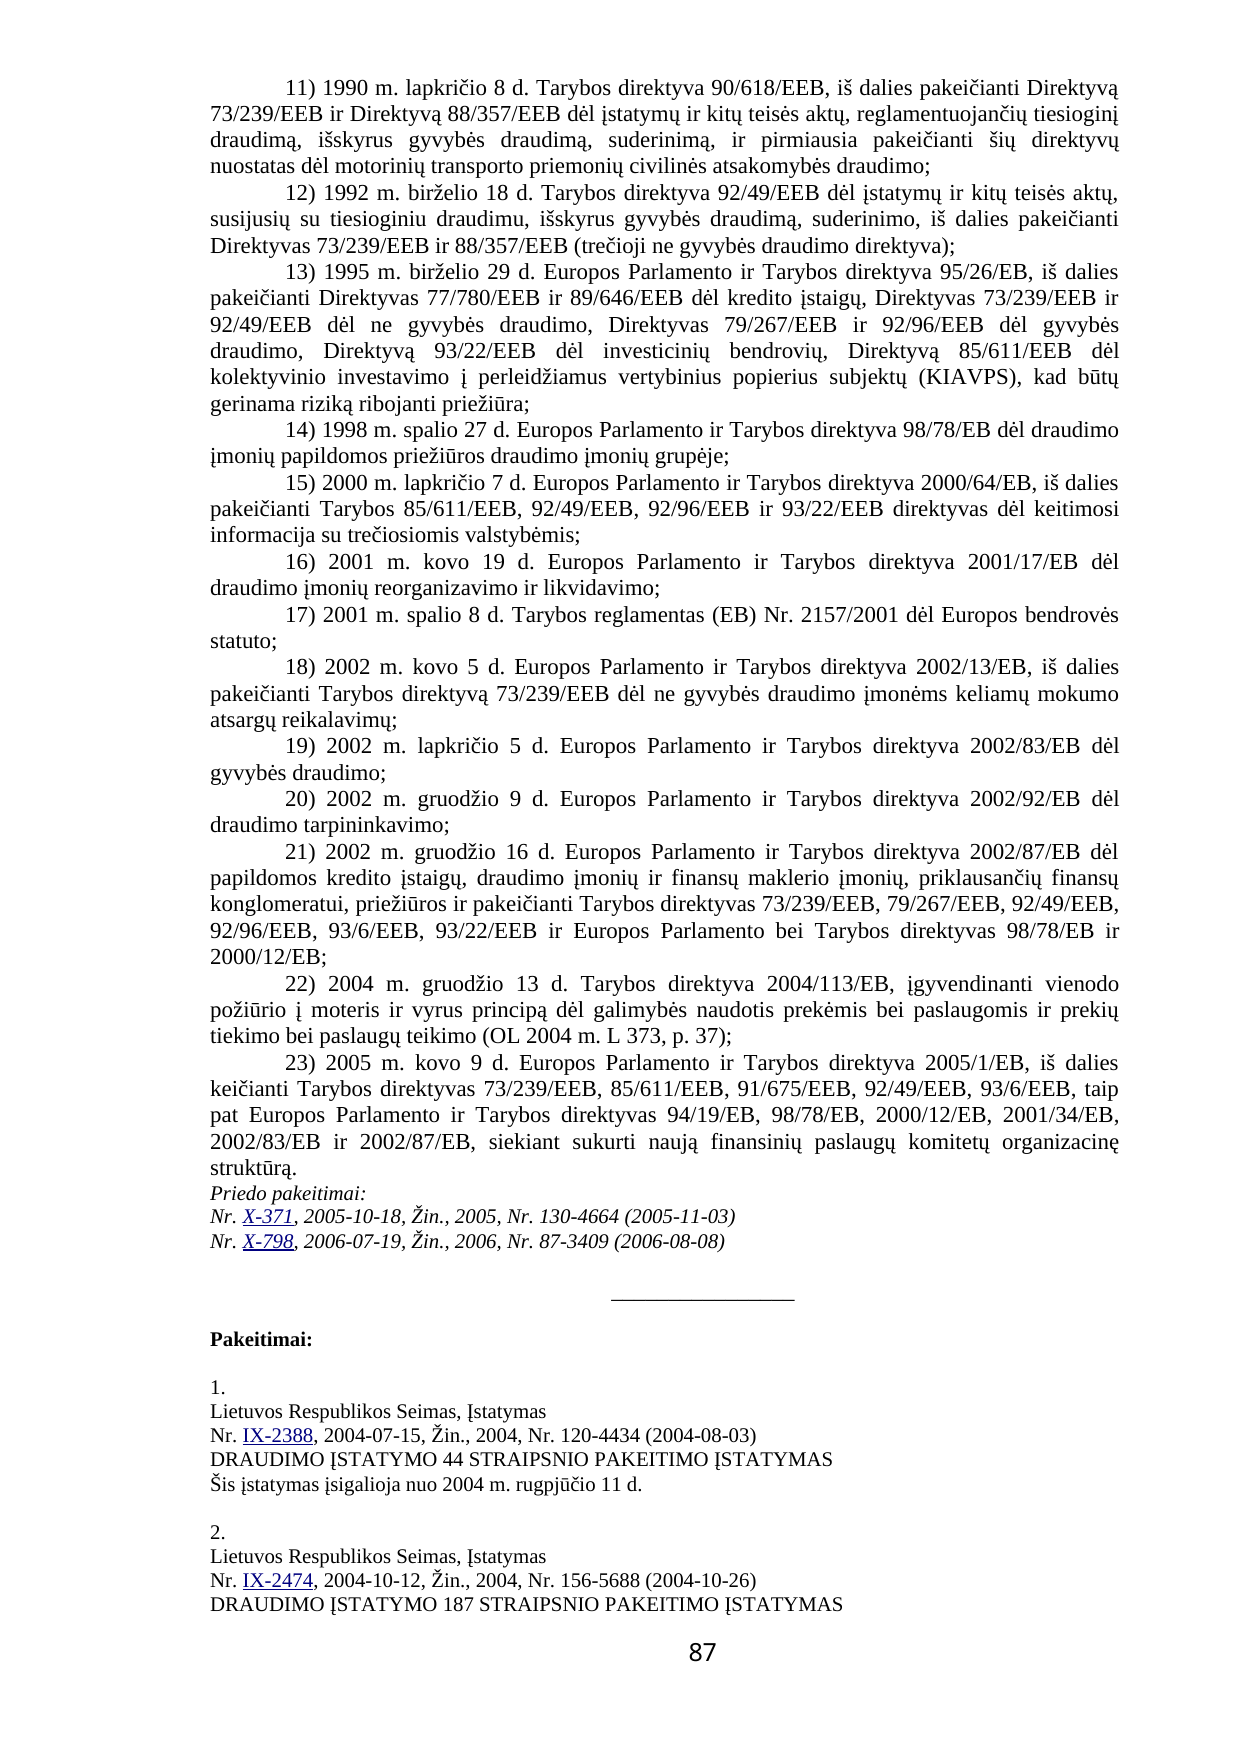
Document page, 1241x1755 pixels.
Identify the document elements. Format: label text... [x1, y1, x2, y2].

text Šis įstatymas įsigalioja nuo 2004 m. rugpjūčio 11 d. [210, 1471, 1120, 1496]
text 16) 2001 m. kovo 19 d. Europos Parlamento ir Tarybos direktyva 2001/17/EB dėl draudimo įmonių reorganizavimo ir likvidavimo; [210, 548, 1120, 601]
text Nr. X-798, 2006-07-19, Žin., 2006, Nr. 87-3409 (2006-08-08) [210, 1228, 1120, 1253]
text 1. [210, 1375, 1120, 1399]
text 17) 2001 m. spalio 8 d. Tarybos reglamentas (EB) Nr. 2157/2001 dėl Europos bendrovės statuto; [210, 601, 1120, 653]
text Priedo pakeitimai: [210, 1180, 1120, 1204]
text 23) 2005 m. kovo 9 d. Europos Parlamento ir Tarybos direktyva 2005/1/EB, iš dalies keičianti Tarybos direktyvas 73/239/EEB, 85/611/EEB, 91/675/EEB, 92/49/EEB, 93/6/EEB, taip pat Europos Parlamento ir Tarybos direktyvas 94/19/EB, 98/78/EB, 2000/12/EB, 2001/34/EB, 2002/83/EB ir 2002/87/EB, siekiant sukurti naują finansinių paslaugų komitetų organizacinę struktūrą. [210, 1049, 1120, 1180]
text 19) 2002 m. lapkričio 5 d. Europos Parlamento ir Tarybos direktyva 2002/83/EB dėl gyvybės draudimo; [210, 732, 1120, 785]
text 15) 2000 m. lapkričio 7 d. Europos Parlamento ir Tarybos direktyva 2000/64/EB, iš dalies pakeičianti Tarybos 85/611/EEB, 92/49/EEB, 92/96/EEB ir 93/22/EEB direktyvas dėl keitimosi informacija su trečiosiomis valstybėmis; [210, 469, 1120, 548]
text 14) 1998 m. spalio 27 d. Europos Parlamento ir Tarybos direktyva 98/78/EB dėl draudimo įmonių papildomos priežiūros draudimo įmonių grupėje; [210, 416, 1120, 469]
text Nr. X-371, 2005-10-18, Žin., 2005, Nr. 130-4664 (2005-11-03) [210, 1204, 1120, 1228]
text 18) 2002 m. kovo 5 d. Europos Parlamento ir Tarybos direktyva 2002/13/EB, iš dalies pakeičianti Tarybos direktyvą 73/239/EEB dėl ne gyvybės draudimo įmonėms keliamų mokumo atsargų reikalavimų; [210, 653, 1120, 732]
text 12) 1992 m. birželio 18 d. Tarybos direktyva 92/49/EEB dėl įstatymų ir kitų teisės aktų, susijusių su tiesioginiu draudimu, išskyrus gyvybės draudimą, suderinimo, iš dalies pakeičianti Direktyvas 73/239/EEB ir 88/357/EEB (trečioji ne gyvybės draudimo direktyva); [210, 179, 1120, 258]
text Pakeitimai: [210, 1327, 1120, 1351]
text 22) 2004 m. gruodžio 13 d. Tarybos direktyva 2004/113/EB, įgyvendinanti vienodo požiūrio į moteris ir vyrus principą dėl galimybės naudotis prekėmis bei paslaugomis ir prekių tiekimo bei paslaugų teikimo (OL 2004 m. L 373, p. 37); [210, 969, 1120, 1049]
text DRAUDIMO ĮSTATYMO 44 STRAIPSNIO PAKEITIMO ĮSTATYMAS [210, 1447, 1120, 1471]
text 20) 2002 m. gruodžio 9 d. Europos Parlamento ir Tarybos direktyva 2002/92/EB dėl draudimo tarpininkavimo; [210, 785, 1120, 838]
text DRAUDIMO ĮSTATYMO 187 STRAIPSNIO PAKEITIMO ĮSTATYMAS [210, 1592, 1120, 1616]
text Nr. IX-2388, 2004-07-15, Žin., 2004, Nr. 120-4434 (2004-08-03) [210, 1423, 1120, 1447]
text 13) 1995 m. birželio 29 d. Europos Parlamento ir Tarybos direktyva 95/26/EB, iš dalies pakeičianti Direktyvas 77/780/EEB ir 89/646/EEB dėl kredito įstaigų, Direktyvas 73/239/EEB ir 92/49/EEB dėl ne gyvybės draudimo, Direktyvas 79/267/EEB ir 92/96/EEB dėl gyvybės draudimo, Direktyvą 93/22/EEB dėl investicinių bendrovių, Direktyvą 85/611/EEB dėl kolektyvinio investavimo į perleidžiamus vertybinius popierius subjektų (KIAVPS), kad būtų gerinama riziką ribojanti priežiūra; [210, 258, 1120, 416]
text Lietuvos Respublikos Seimas, Įstatymas [210, 1544, 1120, 1568]
text Lietuvos Respublikos Seimas, Įstatymas [210, 1399, 1120, 1423]
text ________________ [210, 1277, 1120, 1303]
text 21) 2002 m. gruodžio 16 d. Europos Parlamento ir Tarybos direktyva 2002/87/EB dėl papildomos kredito įstaigų, draudimo įmonių ir finansų maklerio įmonių, priklausančių finansų konglomeratui, priežiūros ir pakeičianti Tarybos direktyvas 73/239/EEB, 79/267/EEB, 92/49/EEB, 92/96/EEB, 93/6/EEB, 93/22/EEB ir Europos Parlamento bei Tarybos direktyvas 98/78/EB ir 2000/12/EB; [210, 838, 1120, 969]
text Nr. IX-2474, 2004-10-12, Žin., 2004, Nr. 156-5688 (2004-10-26) [210, 1568, 1120, 1592]
text 11) 1990 m. lapkričio 8 d. Tarybos direktyva 90/618/EEB, iš dalies pakeičianti Direktyvą 73/239/EEB ir Direktyvą 88/357/EEB dėl įstatymų ir kitų teisės aktų, reglamentuojančių tiesioginį draudimą, išskyrus gyvybės draudimą, suderinimą, ir pirmiausia pakeičianti šių direktyvų nuostatas dėl motorinių transporto priemonių civilinės atsakomybės draudimo; [210, 73, 1120, 179]
text 2. [210, 1519, 1120, 1544]
